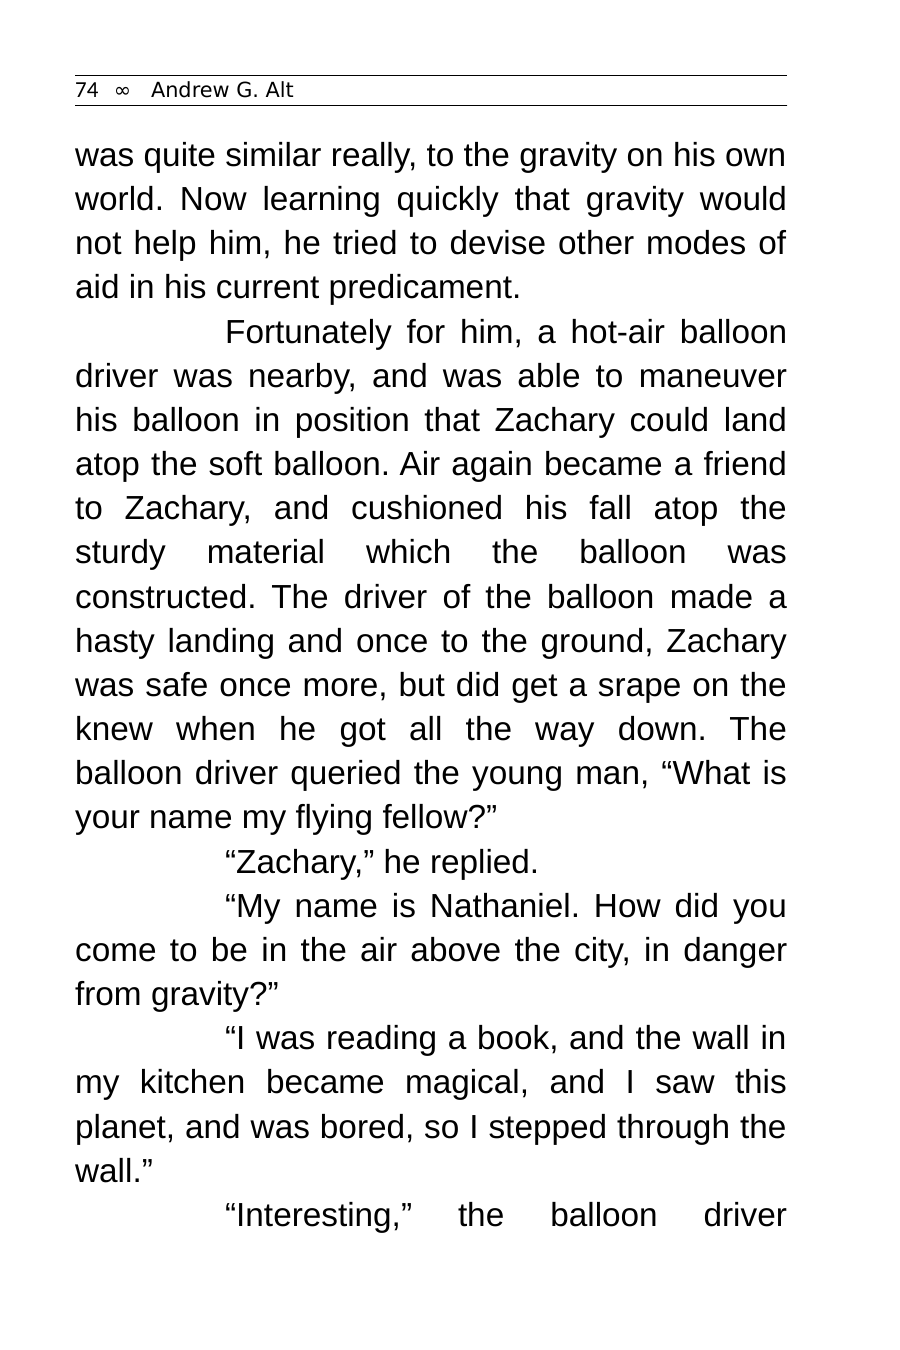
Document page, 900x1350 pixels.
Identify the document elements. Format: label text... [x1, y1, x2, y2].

text “I was reading a book, and the wall in my kitchen became magical, and I saw this planet, and was bored, so I stepped through the wall.” [75, 1018, 787, 1189]
text “Zachary,” he replied. [75, 842, 787, 880]
text was quite similar really, to the gravity on his own world. Now learning quickly that gravity would not help him, he tried to devise other modes of aid in his current predicament. [75, 135, 787, 306]
text “My name is Nathaniel. How did you come to be in the air above the city, in danger from gravity?” [75, 886, 787, 1013]
text Fortunately for him, a hot-air balloon driver was nearby, and was able to maneuver his balloon in position that Zachary could land atop the soft balloon. Air again became a friend to Zachary, and cushioned his fall atop the sturdy material which the balloon was constructed. The driver of the balloon made a hasty landing and once to the ground, Zachary was safe once more, but did get a srape on the knew when he got all the way down. The balloon driver queried the young man, “What is your name my flying fellow?” [75, 312, 787, 836]
text “Interesting,” the balloon driver [75, 1195, 787, 1233]
